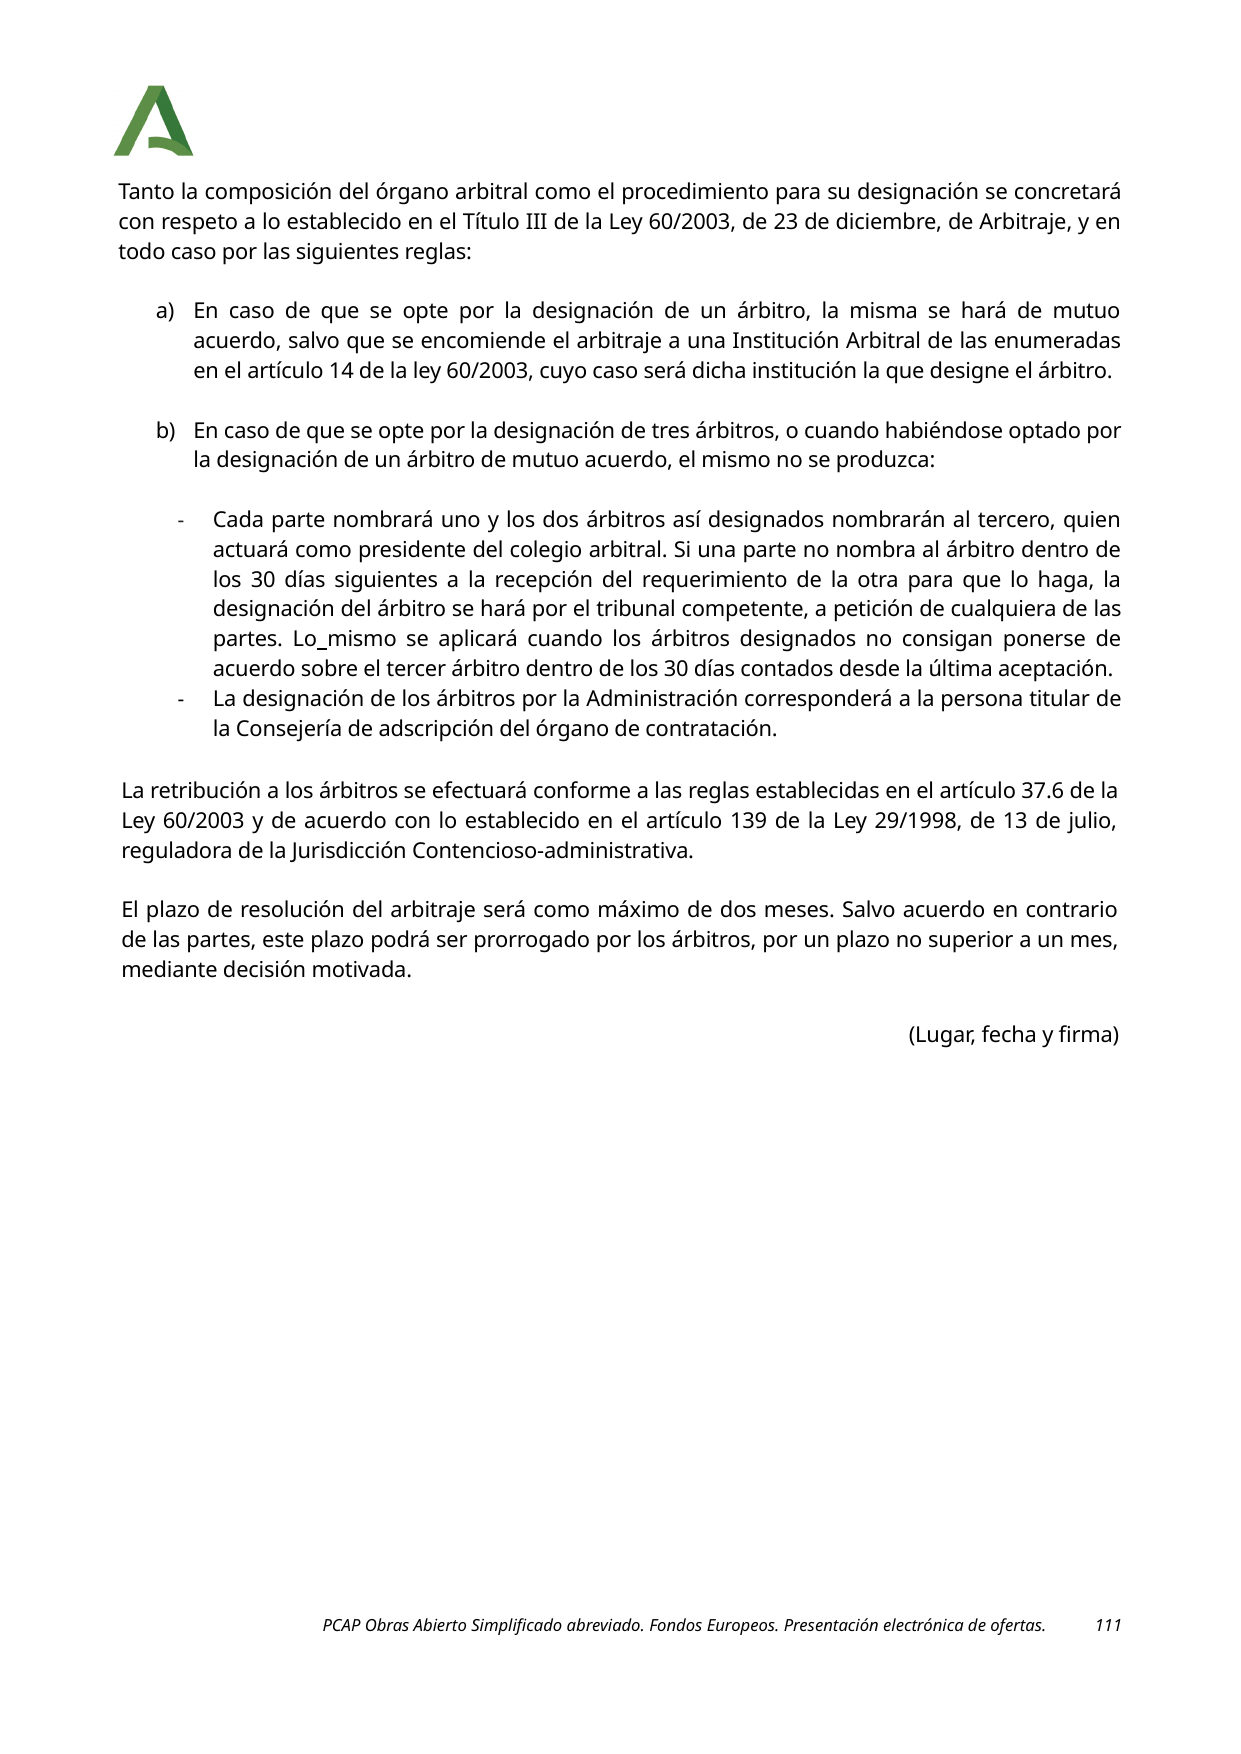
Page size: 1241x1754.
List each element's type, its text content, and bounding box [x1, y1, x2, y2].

text (Lugar, fecha y firma) [118, 1019, 1122, 1049]
text El plazo de resolución del arbitraje será como máximo de dos meses. Salvo acuerdo en contrario de las partes, este plazo podrá ser prorrogado por los árbitros, por un plazo no superior a un mes, mediante decisión motivada. [118, 894, 1122, 987]
list En caso de que se opte por la designación de un árbitro, la misma se hará de mutuo acuerdo, salvo que se encomiende el arbitraje a una Institución Arbitral de las enumeradas en el artículo 14 de la ley 60/2003, cuyo caso será dicha institución la que designe el árbitro. [156, 296, 1122, 385]
list En caso de que se opte por la designación de tres árbitros, o cuando habiéndose optado por la designación de un árbitro de mutuo acuerdo, el mismo no se produzca: [156, 415, 1122, 474]
list La designación de los árbitros por la Administración corresponderá a la persona titular de la Consejería de adscripción del órgano de contratación. [177, 683, 1122, 742]
picture [109, 81, 198, 160]
text Tanto la composición del órgano arbitral como el procedimiento para su designación se concretará con respeto a lo establecido en el Título III de la Ley 60/2003, de 23 de diciembre, de Arbitraje, y en todo caso por las siguientes reglas: [118, 176, 1122, 266]
list Cada parte nombrará uno y los dos árbitros así designados nombrarán al tercero, quien actuará como presidente del colegio arbitral. Si una parte no nombra al árbitro dentro de los 30 días siguientes a la recepción del requerimiento de la otra para que lo haga, la designación del árbitro se hará por el tribunal competente, a petición de cualquiera de las partes. Lo mismo se aplicará cuando los árbitros designados no consigan ponerse de acuerdo sobre el tercer árbitro dentro de los 30 días contados desde la última aceptación. [177, 504, 1122, 683]
text La retribución a los árbitros se efectuará conforme a las reglas establecidas en el artículo 37.6 de la Ley 60/2003 y de acuerdo con lo establecido en el artículo 139 de la Ley 29/1998, de 13 de julio, reguladora de la Jurisdicción Contencioso-administrativa. [118, 772, 1122, 864]
